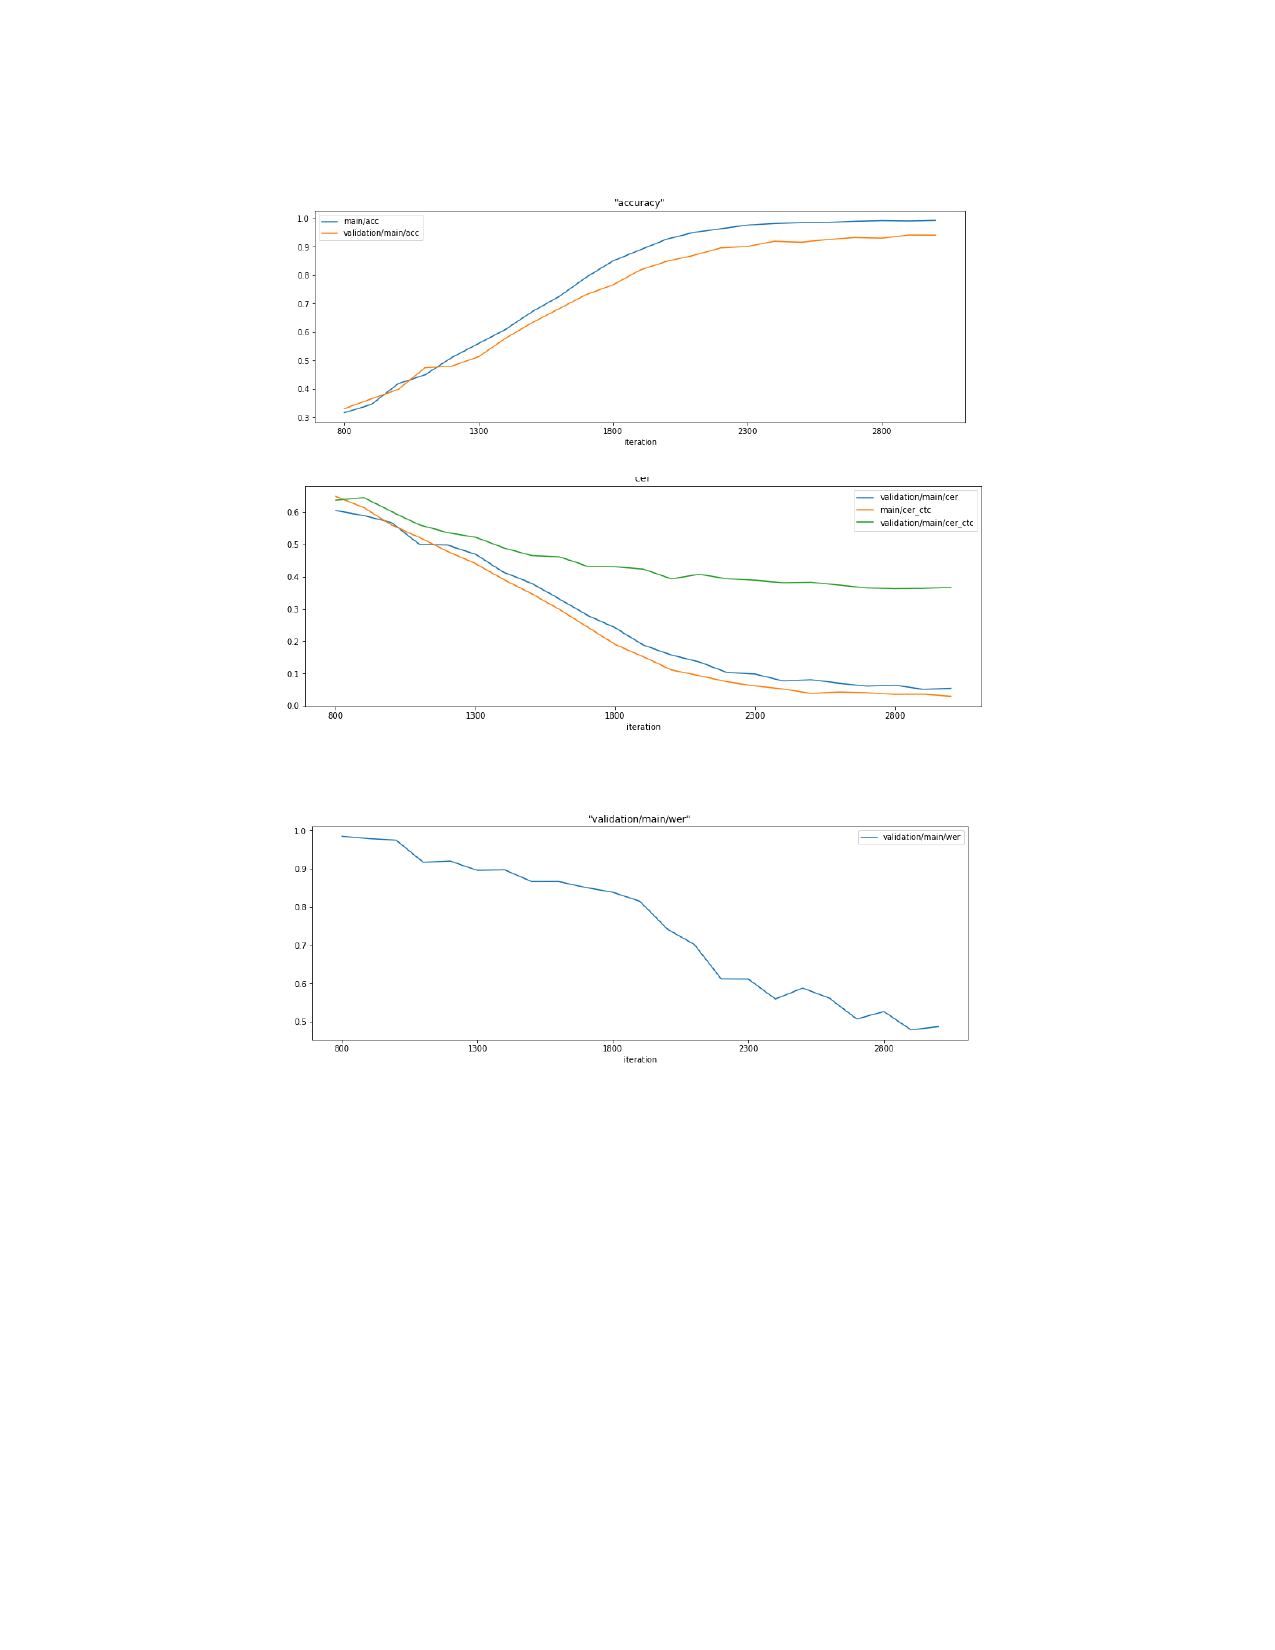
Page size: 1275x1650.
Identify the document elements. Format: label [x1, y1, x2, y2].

picture [282, 195, 993, 454]
picture [282, 808, 993, 1073]
picture [282, 477, 993, 736]
